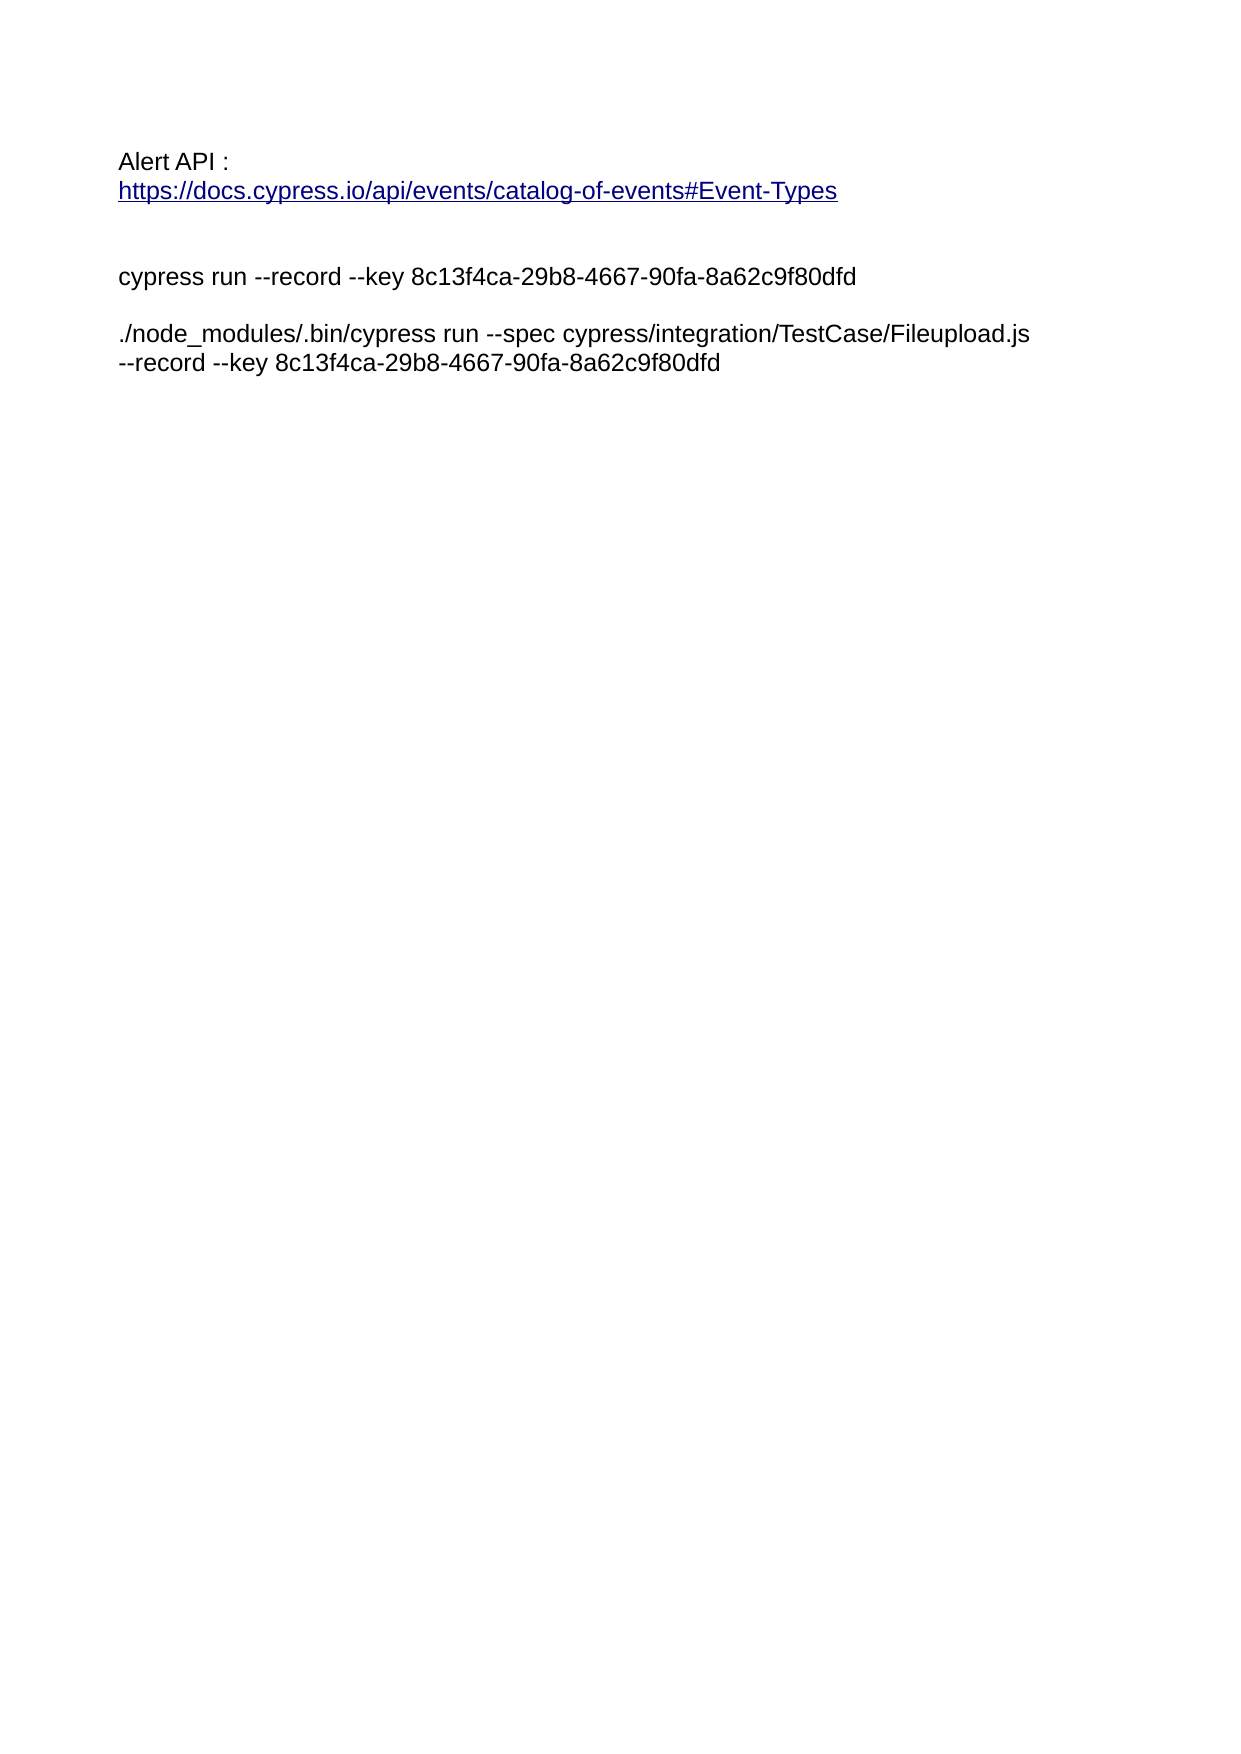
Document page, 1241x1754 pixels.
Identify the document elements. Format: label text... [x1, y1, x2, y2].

text cypress run --record --key 8c13f4ca-29b8-4667-90fa-8a62c9f80dfd [118, 262, 1122, 291]
text https://docs.cypress.io/api/events/catalog-of-events#Event-Types [118, 176, 1122, 204]
text ./node_modules/.bin/cypress run --spec cypress/integration/TestCase/Fileupload.js [118, 319, 1122, 348]
text Alert API : [118, 147, 1122, 176]
text --record --key 8c13f4ca-29b8-4667-90fa-8a62c9f80dfd [118, 348, 1122, 377]
